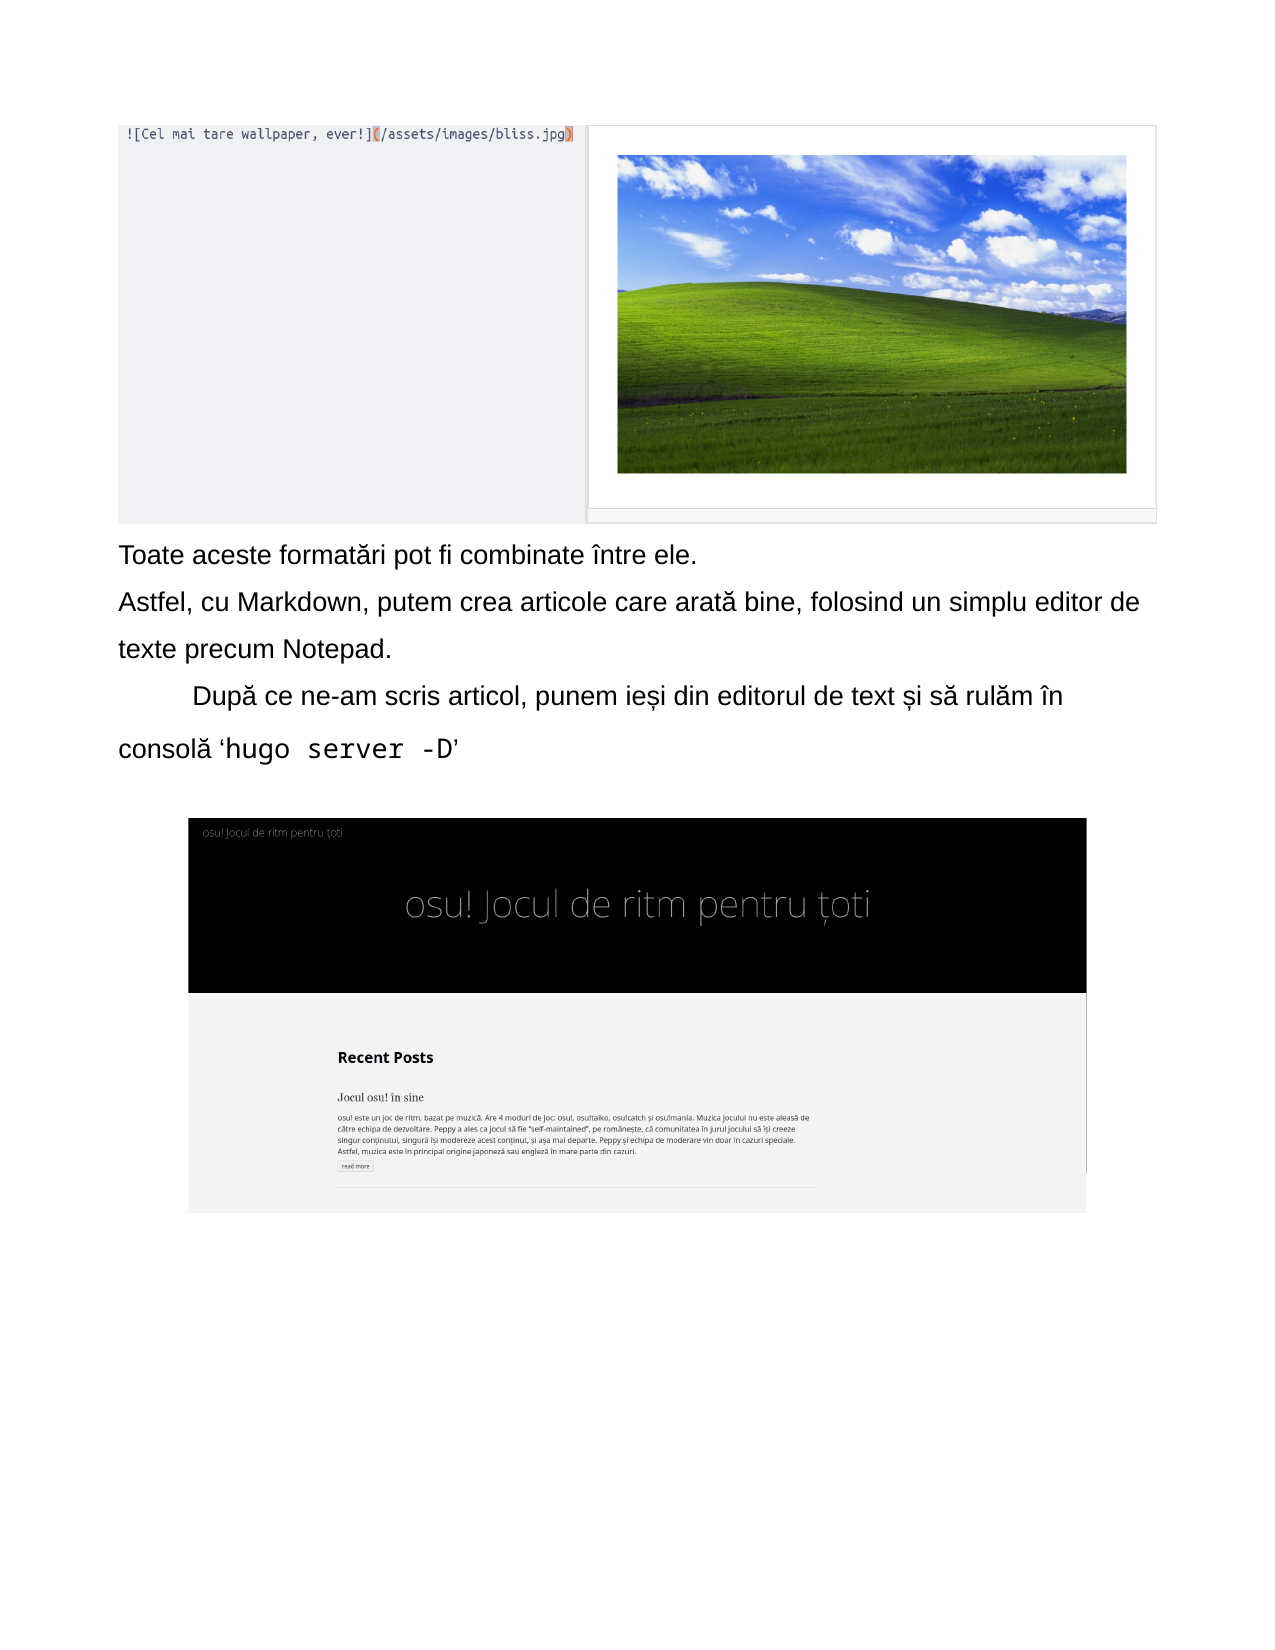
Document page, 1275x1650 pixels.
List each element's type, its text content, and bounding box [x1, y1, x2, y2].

picture [188, 818, 1087, 1213]
picture [118, 125, 1157, 524]
text Astfel, cu Markdown, putem crea articole care arată bine, folosind un simplu editor de texte precum Notepad. [118, 586, 1157, 664]
text Toate aceste formatări pot fi combinate între ele. [118, 524, 1157, 571]
text [118, 118, 1157, 125]
text După ce ne-am scris articol, punem ieși din editorul de text și să rulăm în consolă ‘hugo server -D’ [118, 680, 1157, 767]
